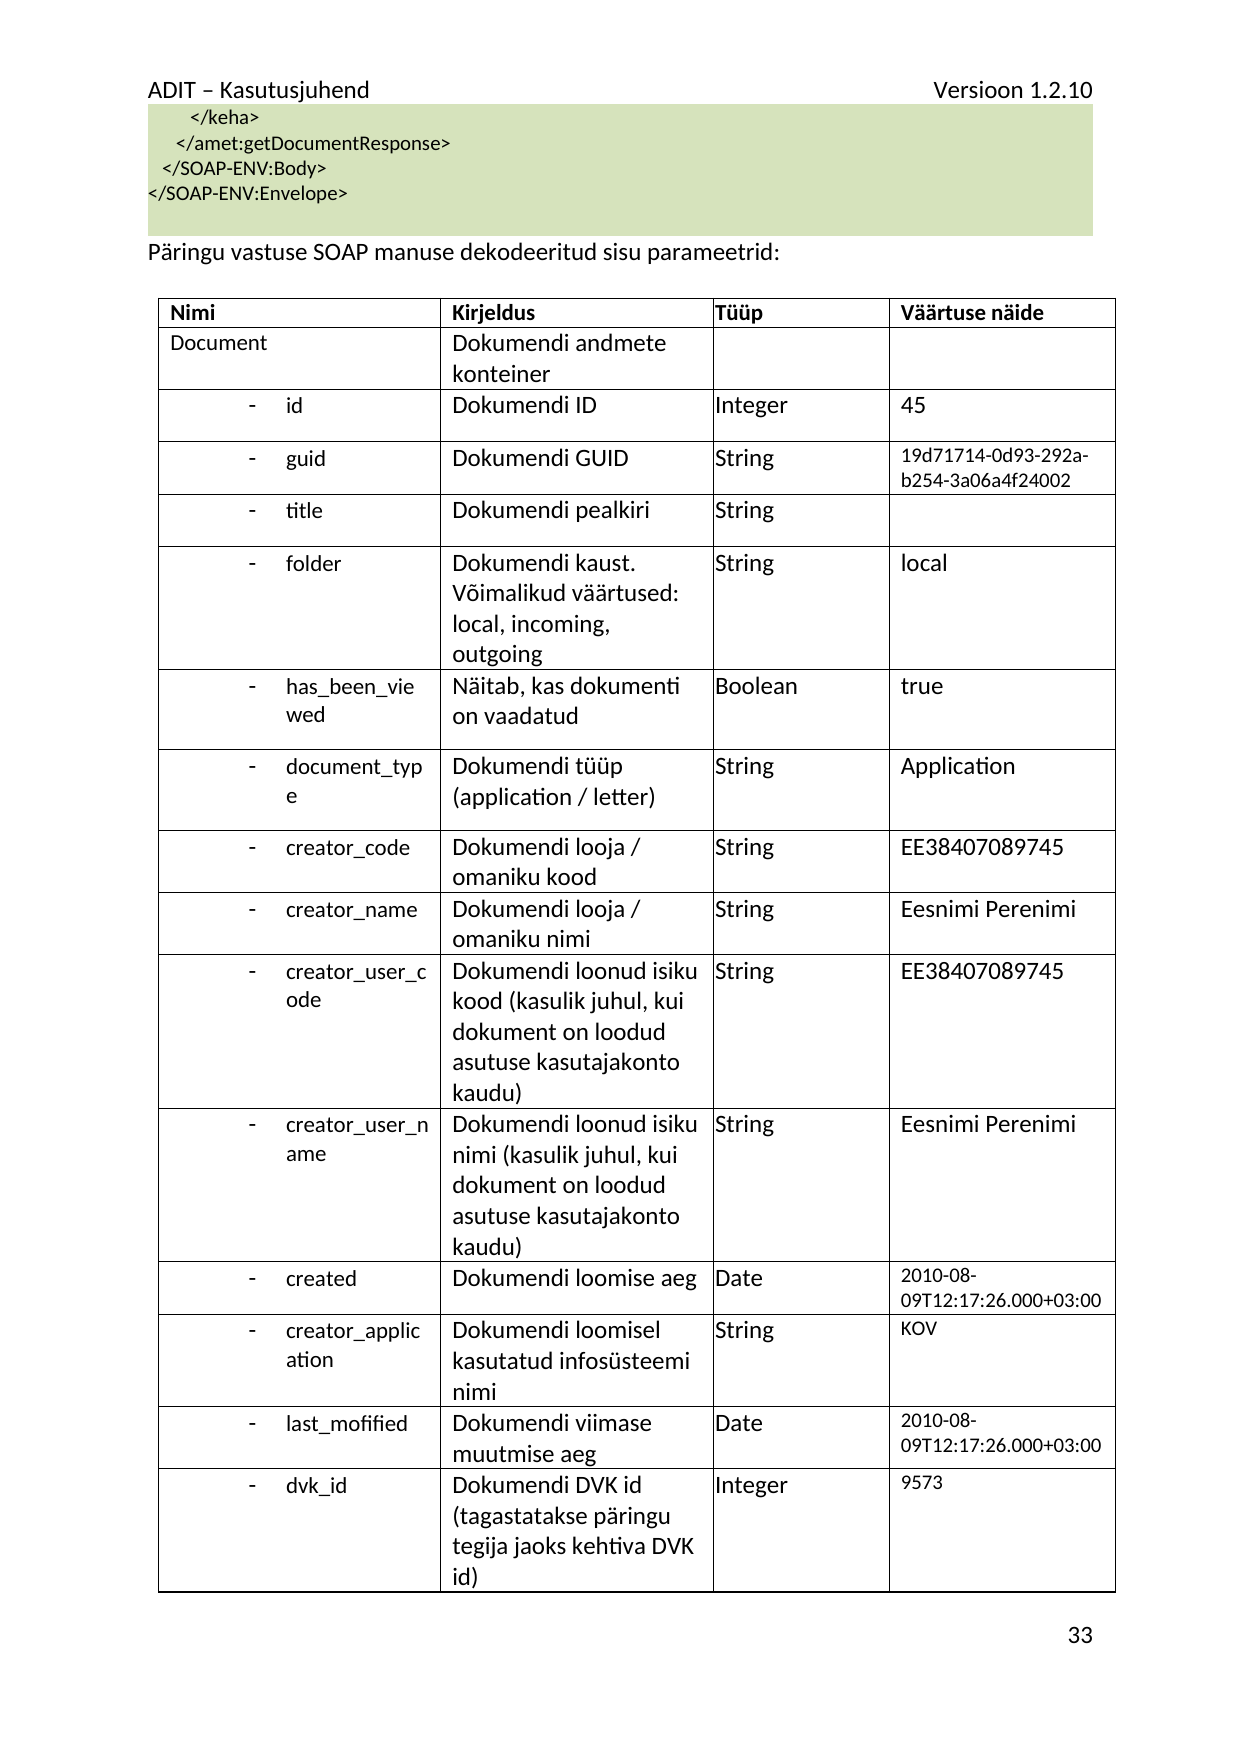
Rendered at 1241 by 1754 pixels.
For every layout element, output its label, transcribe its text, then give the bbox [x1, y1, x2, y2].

table_cell Dokumendi pealkiri [441, 495, 713, 546]
table_cell Dokumendi loonud isiku nimi (kasulik juhul, kui dokument on loodud asutuse kasutajakonto kaudu) [441, 1109, 713, 1261]
table_cell Dokumendi tüüp (application / letter) [441, 750, 713, 830]
table_header Tüüp [714, 299, 889, 327]
table_cell String [714, 893, 889, 954]
table_cell 19d71714-0d93-292a-b254-3a06a4f24002 [890, 442, 1115, 493]
table_cell creator_application [159, 1315, 440, 1406]
table_cell String [714, 955, 889, 1108]
table_cell creator_name [159, 893, 440, 954]
text </SOAP-ENV:Body> [148, 155, 1093, 181]
table_cell String [714, 442, 889, 493]
table_cell folder [159, 547, 440, 669]
text Päringu vastuse SOAP manuse dekodeeritud sisu parameetrid: [148, 236, 1093, 267]
table_cell creator_code [159, 831, 440, 892]
table_cell 45 [890, 390, 1115, 441]
table_cell Dokumendi looja / omaniku kood [441, 831, 713, 892]
table_cell Integer [714, 1469, 889, 1591]
table_cell dvk­_id [159, 1469, 440, 1591]
text </keha> [148, 104, 1093, 130]
table_cell Dokumendi kaust. Võimalikud väärtused: local, incoming, outgoing [441, 547, 713, 669]
table_cell String [714, 750, 889, 830]
table_cell EE38407089745 [890, 831, 1115, 892]
table_cell Application [890, 750, 1115, 830]
table_cell Document [159, 328, 440, 389]
table_cell id [159, 390, 440, 441]
table_cell local [890, 547, 1115, 669]
table_cell Dokumendi viimase muutmise aeg [441, 1407, 713, 1468]
table_cell has_been_viewed [159, 670, 440, 749]
table_cell Dokumendi looja / omaniku nimi [441, 893, 713, 954]
table_cell Date [714, 1262, 889, 1314]
table_cell String [714, 1315, 889, 1406]
table_cell Boolean [714, 670, 889, 749]
text </amet:getDocumentResponse> [148, 130, 1093, 155]
table_cell [890, 495, 1115, 546]
table_cell true [890, 670, 1115, 749]
table_cell 2010-08-09T12:17:26.000+03:00 [890, 1407, 1115, 1468]
table_cell KOV [890, 1315, 1115, 1406]
table_cell created [159, 1262, 440, 1314]
table_cell 2010-08-09T12:17:26.000+03:00 [890, 1262, 1115, 1314]
table_cell [714, 328, 889, 389]
table_cell 9573 [890, 1469, 1115, 1591]
table_cell Integer [714, 390, 889, 441]
table_header Väärtuse näide [890, 299, 1115, 327]
table_cell Dokumendi loomise aeg [441, 1262, 713, 1314]
table_cell document_type [159, 750, 440, 830]
table_cell Dokumendi loomisel kasutatud infosüsteemi nimi [441, 1315, 713, 1406]
table_cell EE38407089745 [890, 955, 1115, 1108]
text </SOAP-ENV:Envelope> [148, 181, 1093, 206]
table_cell Dokumendi ID [441, 390, 713, 441]
table_cell Date [714, 1407, 889, 1468]
table_cell Eesnimi Perenimi [890, 893, 1115, 954]
table_cell creator_user_code [159, 955, 440, 1108]
table_cell [890, 328, 1115, 389]
table_cell Dokumendi GUID [441, 442, 713, 493]
table_cell guid [159, 442, 440, 493]
table_cell String [714, 547, 889, 669]
table_cell String [714, 495, 889, 546]
table_cell title [159, 495, 440, 546]
table_cell String [714, 1109, 889, 1261]
table_cell Dokumendi loonud isiku kood (kasulik juhul, kui dokument on loodud asutuse kasutajakonto kaudu) [441, 955, 713, 1108]
table_cell Eesnimi Perenimi [890, 1109, 1115, 1261]
table_header Kirjeldus [441, 299, 713, 327]
table_cell last_mofified [159, 1407, 440, 1468]
table_cell Näitab, kas dokumenti on vaadatud [441, 670, 713, 749]
table_cell Dokumendi DVK id (tagastatakse päringu tegija jaoks kehtiva DVK id) [441, 1469, 713, 1591]
table_header Nimi [159, 299, 440, 327]
table_cell String [714, 831, 889, 892]
table_cell Dokumendi andmete konteiner [441, 328, 713, 389]
table_cell creator_user_name [159, 1109, 440, 1261]
